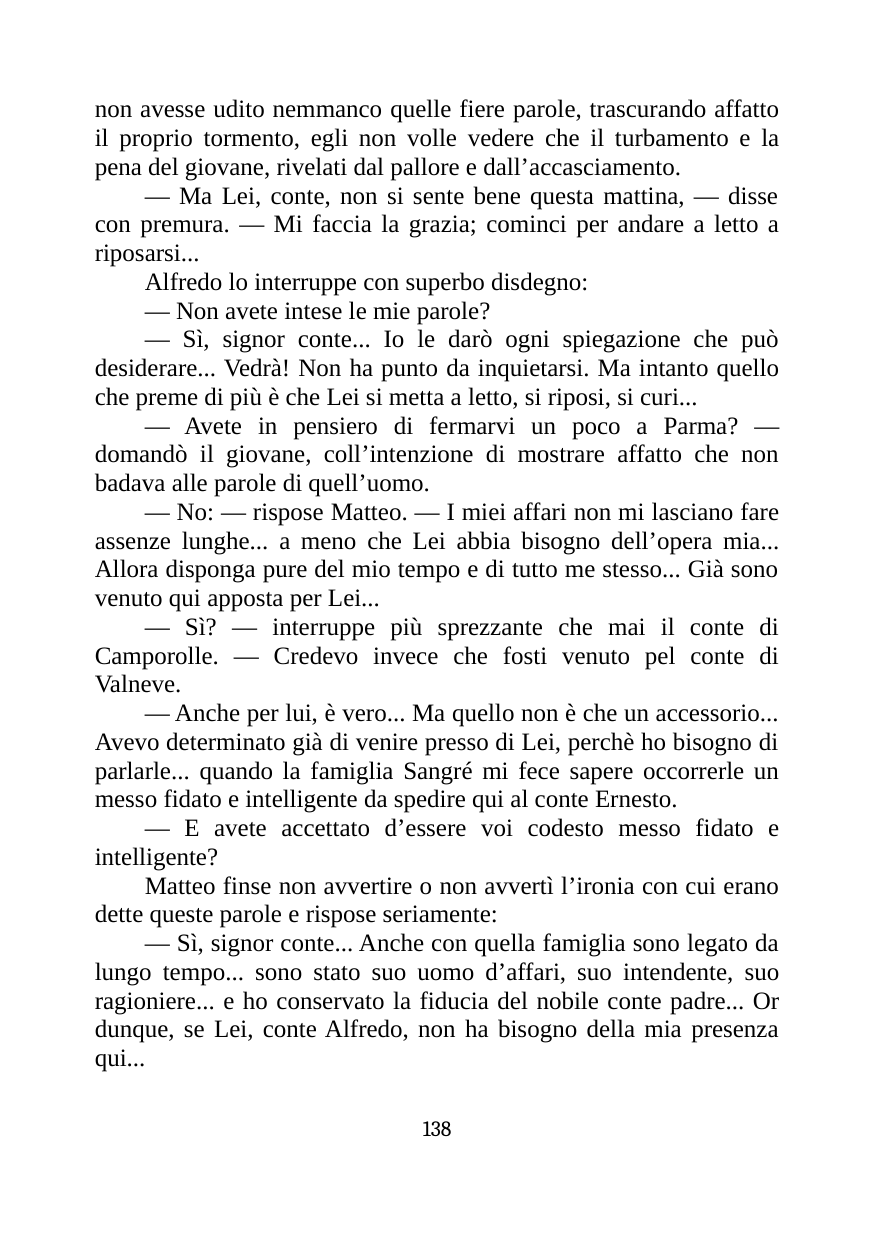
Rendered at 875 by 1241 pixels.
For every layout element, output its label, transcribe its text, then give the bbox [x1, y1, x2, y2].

text — Anche per lui, è vero... Ma quello non è che un accessorio... Avevo determinato già di venire presso di Lei, perchè ho bisogno di parlarle... quando la famiglia Sangré mi fece sapere occorrerle un messo fidato e intelligente da spedire qui al conte Ernesto. [94, 698, 779, 813]
text — Non avete intese le mie parole? [94, 296, 779, 324]
text — Sì, signor conte... Io le darò ogni spiegazione che può desiderare... Vedrà! Non ha punto da inquietarsi. Ma intanto quello che preme di più è che Lei si metta a letto, si riposi, si curi... [94, 324, 779, 411]
text — E avete accettato d’essere voi codesto messo fidato e intelligente? [94, 813, 779, 871]
text Alfredo lo interruppe con superbo disdegno: [94, 267, 779, 296]
text — Avete in pensiero di fermarvi un poco a Parma? — domandò il giovane, coll’intenzione di mostrare affatto che non badava alle parole di quell’uomo. [94, 411, 779, 497]
text — Sì? — interruppe più sprezzante che mai il conte di Camporolle. — Credevo invece che fosti venuto pel conte di Valneve. [94, 612, 779, 698]
text Matteo finse non avvertire o non avvertì l’ironia con cui erano dette queste parole e rispose seriamente: [94, 871, 779, 928]
text — No: — rispose Matteo. — I miei affari non mi lasciano fare assenze lunghe... a meno che Lei abbia bisogno dell’opera mia... Allora disponga pure del mio tempo e di tutto me stesso... Già sono venuto qui apposta per Lei... [94, 497, 779, 612]
text non avesse udito nemmanco quelle fiere parole, trascurando affatto il proprio tormento, egli non volle vedere che il turbamento e la pena del giovane, rivelati dal pallore e dall’accasciamento. [94, 94, 779, 181]
text — Sì, signor conte... Anche con quella famiglia sono legato da lungo tempo... sono stato suo uomo d’affari, suo intendente, suo ragioniere... e ho conservato la fiducia del nobile conte padre... Or dunque, se Lei, conte Alfredo, non ha bisogno della mia presenza qui... [94, 928, 779, 1072]
text — Ma Lei, conte, non si sente bene questa mattina, — disse con premura. — Mi faccia la grazia; cominci per andare a letto a riposarsi... [94, 181, 779, 267]
